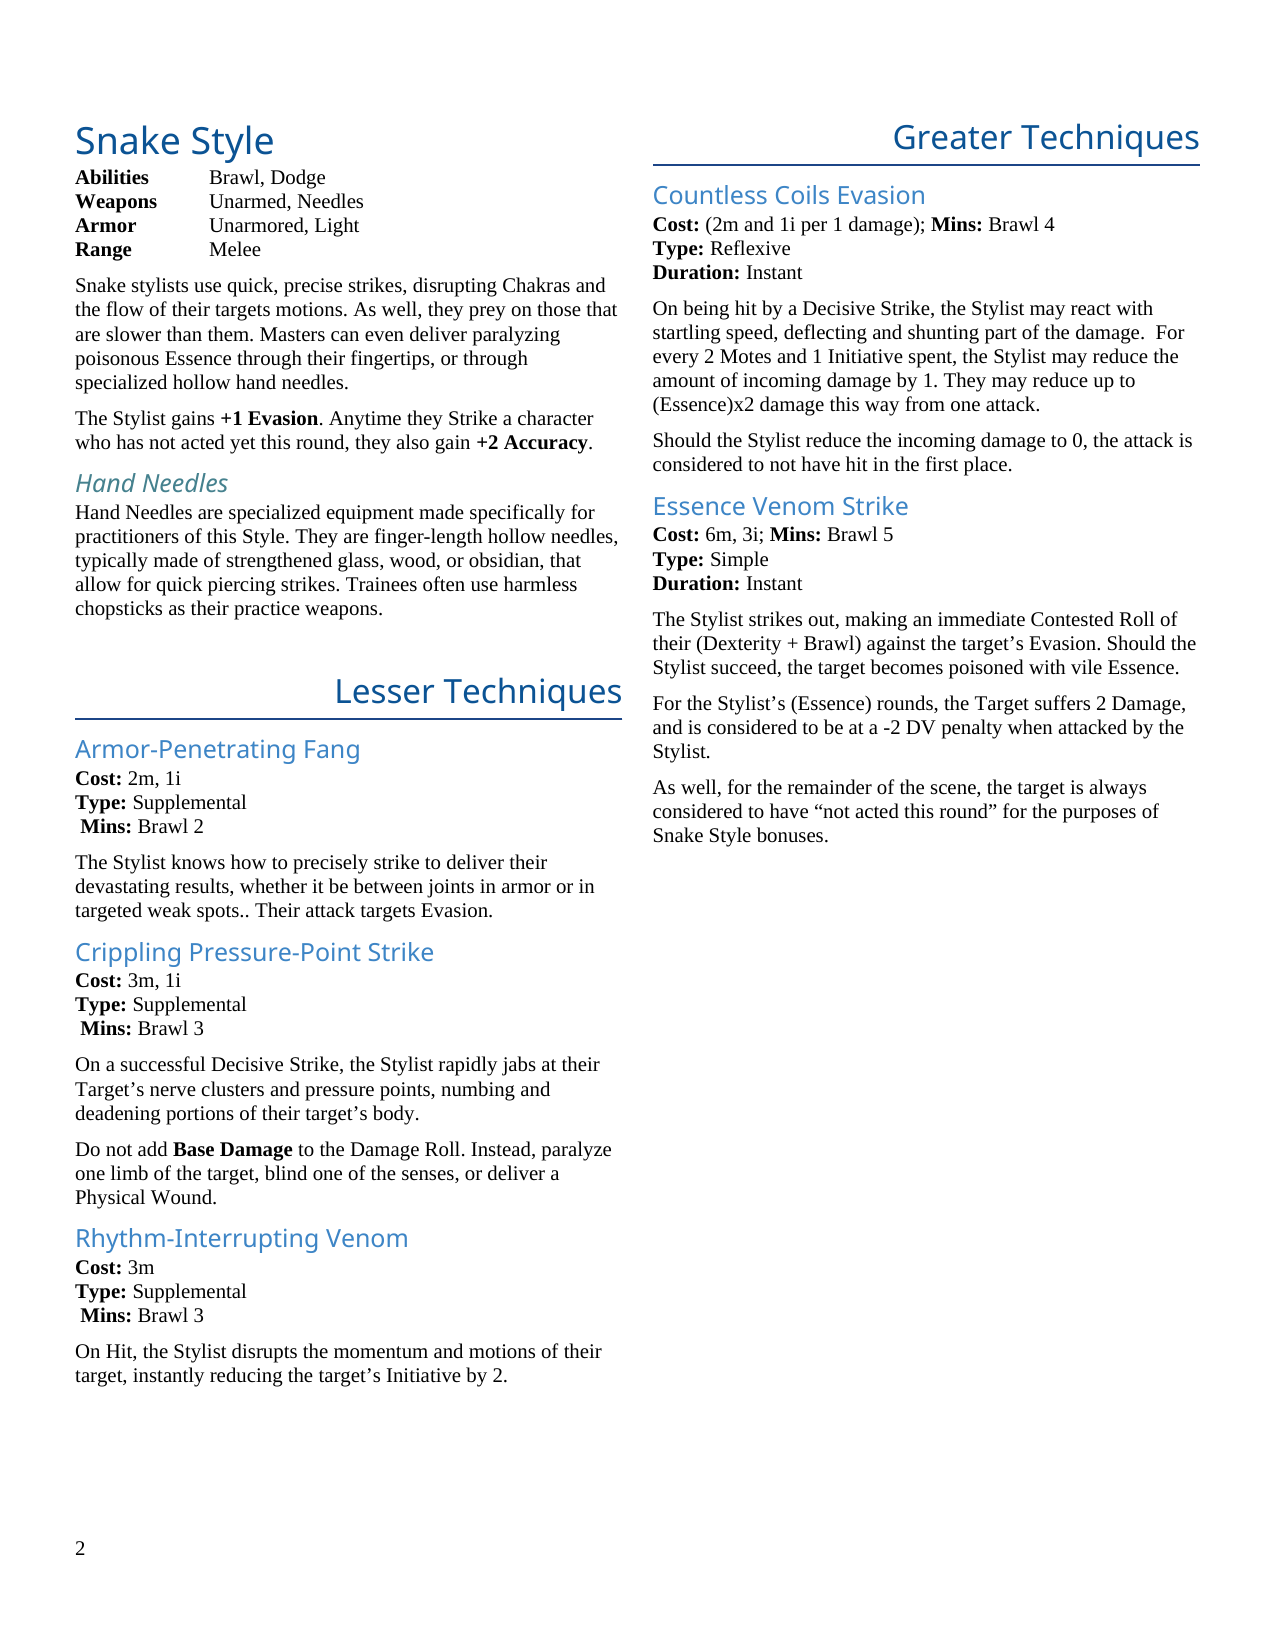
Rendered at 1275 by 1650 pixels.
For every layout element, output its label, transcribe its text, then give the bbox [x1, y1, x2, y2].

subtitle Lesser Techniques [75, 668, 622, 718]
text Snake stylists use quick, precise strikes, disrupting Chakras and the flow of their targets motions. As well, they prey on those that are slower than them. Masters can even deliver paralyzing poisonous Essence through their fingertips, or through specialized hollow hand needles. [75, 273, 622, 394]
text The Stylist gains +1 Evasion. Anytime they Strike a character who has not acted yet this round, they also gain +2 Accuracy. [75, 406, 622, 454]
text On Hit, the Stylist disrupts the momentum and motions of their target, instantly reducing the target’s Initiative by 2. [75, 1339, 622, 1387]
text Cost: 2m, 1i Type: Supplemental Mins: Brawl 2 [75, 766, 622, 838]
text On a successful Decisive Strike, the Stylist rapidly jabs at their Target’s nerve clusters and pressure points, numbing and deadening portions of their target’s body. [75, 1052, 622, 1124]
text Hand Needles are specialized equipment made specifically for practitioners of this Style. They are finger-length hollow needles, typically made of strengthened glass, wood, or obsidian, that allow for quick piercing strikes. Trainees often use harmless chopsticks as their practice weapons. [75, 500, 622, 620]
text On being hit by a Decisive Strike, the Stylist may react with startling speed, deflecting and shunting part of the damage. For every 2 Motes and 1 Initiative spent, the Stylist may reduce the amount of incoming damage by 1. They may reduce up to (Essence)x2 damage this way from one attack. [652, 296, 1200, 416]
subtitle Countless Coils Evasion [652, 178, 1200, 212]
text Cost: 3m Type: Supplemental Mins: Brawl 3 [75, 1255, 622, 1327]
subtitle Greater Techniques [652, 114, 1200, 166]
text As well, for the remainder of the scene, the target is always considered to have “not acted this round” for the purposes of Snake Style bonuses. [652, 775, 1200, 847]
text The Stylist strikes out, making an immediate Contested Roll of their (Dexterity + Brawl) against the target’s Evasion. Should the Stylist succeed, the target becomes poisoned with vile Essence. [652, 607, 1200, 679]
subtitle Armor-Penetrating Fang [75, 732, 622, 766]
subtitle Snake Style [75, 114, 622, 165]
text Should the Stylist reduce the incoming damage to 0, the attack is considered to not have hit in the first place. [652, 428, 1200, 476]
subtitle Essence Venom Strike [652, 488, 1200, 522]
subtitle Crippling Pressure-Point Strike [75, 934, 622, 968]
text Cost: 6m, 3i; Mins: Brawl 5 Type: Simple Duration: Instant [652, 522, 1200, 594]
text For the Stylist’s (Essence) rounds, the Target suffers 2 Damage, and is considered to be at a -2 DV penalty when attacked by the Stylist. [652, 691, 1200, 763]
text Abilities Brawl, Dodge Weapons Unarmed, Needles Armor Unarmored, Light Range Melee [75, 165, 622, 261]
text The Stylist knows how to precisely strike to deliver their devastating results, whether it be between joints in armor or in targeted weak spots.. Their attack targets Evasion. [75, 850, 622, 922]
text Do not add Base Damage to the Damage Roll. Instead, paralyze one limb of the target, blind one of the senses, or deliver a Physical Wound. [75, 1137, 622, 1209]
text Cost: 3m, 1i Type: Supplemental Mins: Brawl 3 [75, 968, 622, 1040]
text Cost: (2m and 1i per 1 damage); Mins: Brawl 4 Type: Reflexive Duration: Instant [652, 212, 1200, 284]
subtitle Hand Needles [75, 466, 622, 500]
subtitle Rhythm-Interrupting Venom [75, 1221, 622, 1255]
